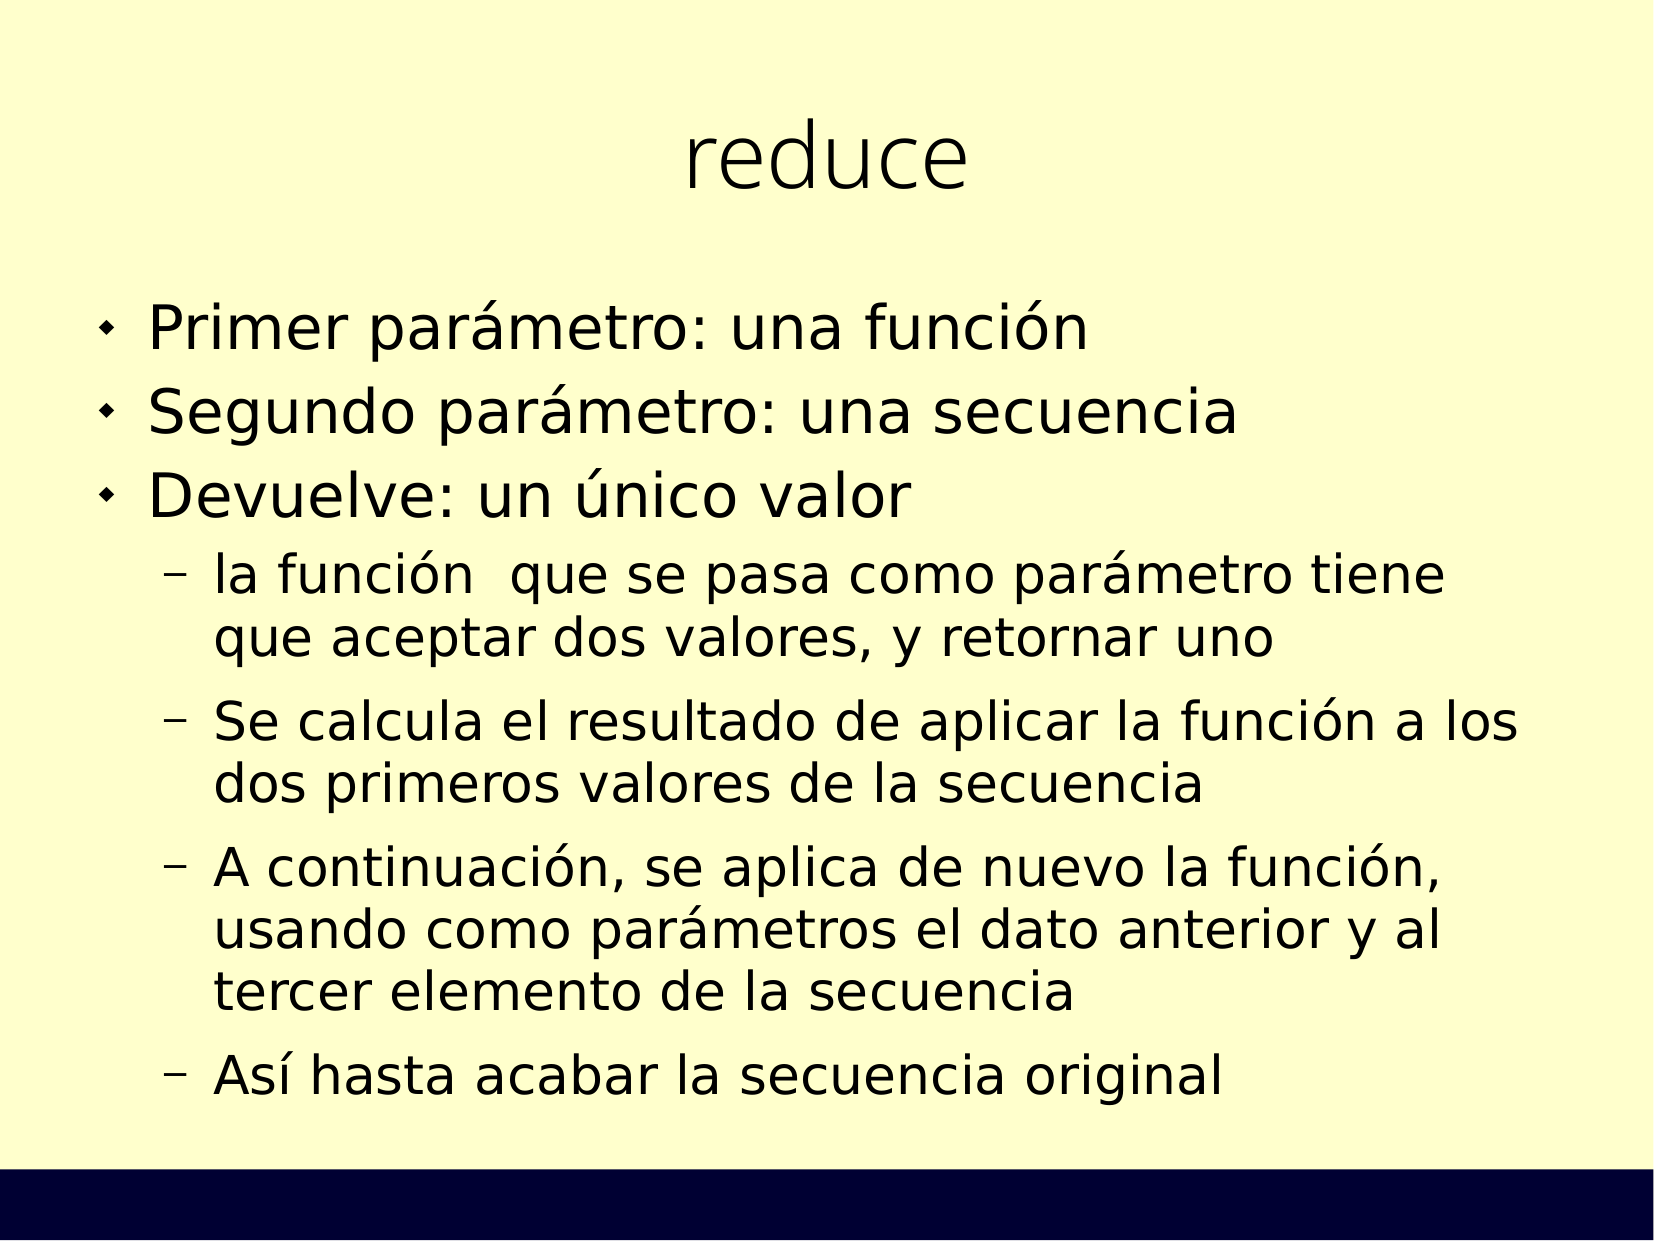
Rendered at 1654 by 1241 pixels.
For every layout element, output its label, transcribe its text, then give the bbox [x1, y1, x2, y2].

title reduce [82, 49, 1571, 257]
list Primer parámetro: una función Segundo parámetro: una secuencia Devuelve: un único valor la función que se pasa como parámetro tiene que aceptar dos valores, y retornar uno Se calcula el resultado de aplicar la función a los dos primeros valores de la secuencia A continuación, se aplica de nuevo la función, usando como parámetros el dato anterior y al tercer elemento de la secuencia Así hasta acabar la secuencia original [82, 290, 1538, 1111]
